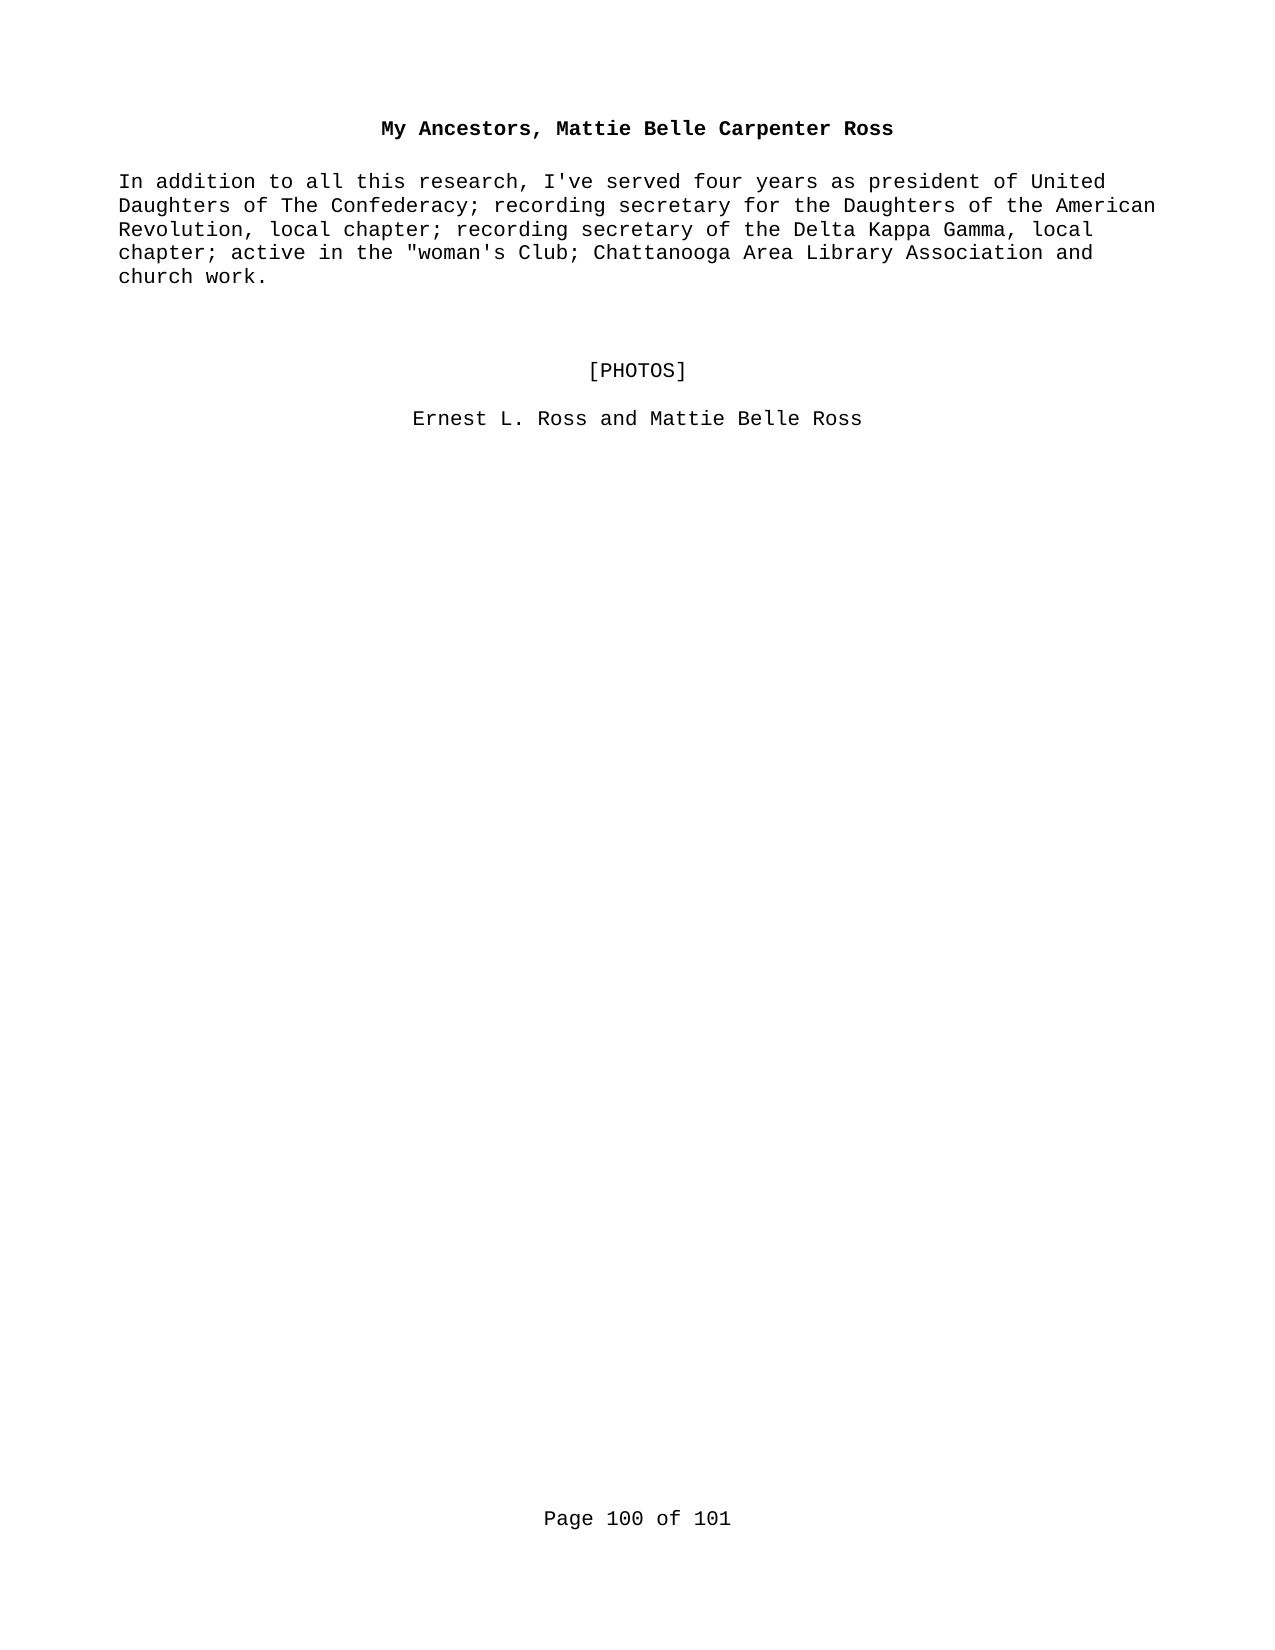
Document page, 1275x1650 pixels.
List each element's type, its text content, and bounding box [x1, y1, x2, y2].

text In addition to all this research, I've served four years as president of United Daughters of The Confederacy; recording secretary for the Daughters of the American Revolution, local chapter; recording secretary of the Delta Kappa Gamma, local chapter; active in the "woman's Club; Chattanooga Area Library Association and church work. [118, 171, 1157, 289]
text [PHOTOS] [118, 360, 1157, 384]
text Ernest L. Ross and Mattie Belle Ross [118, 408, 1157, 431]
